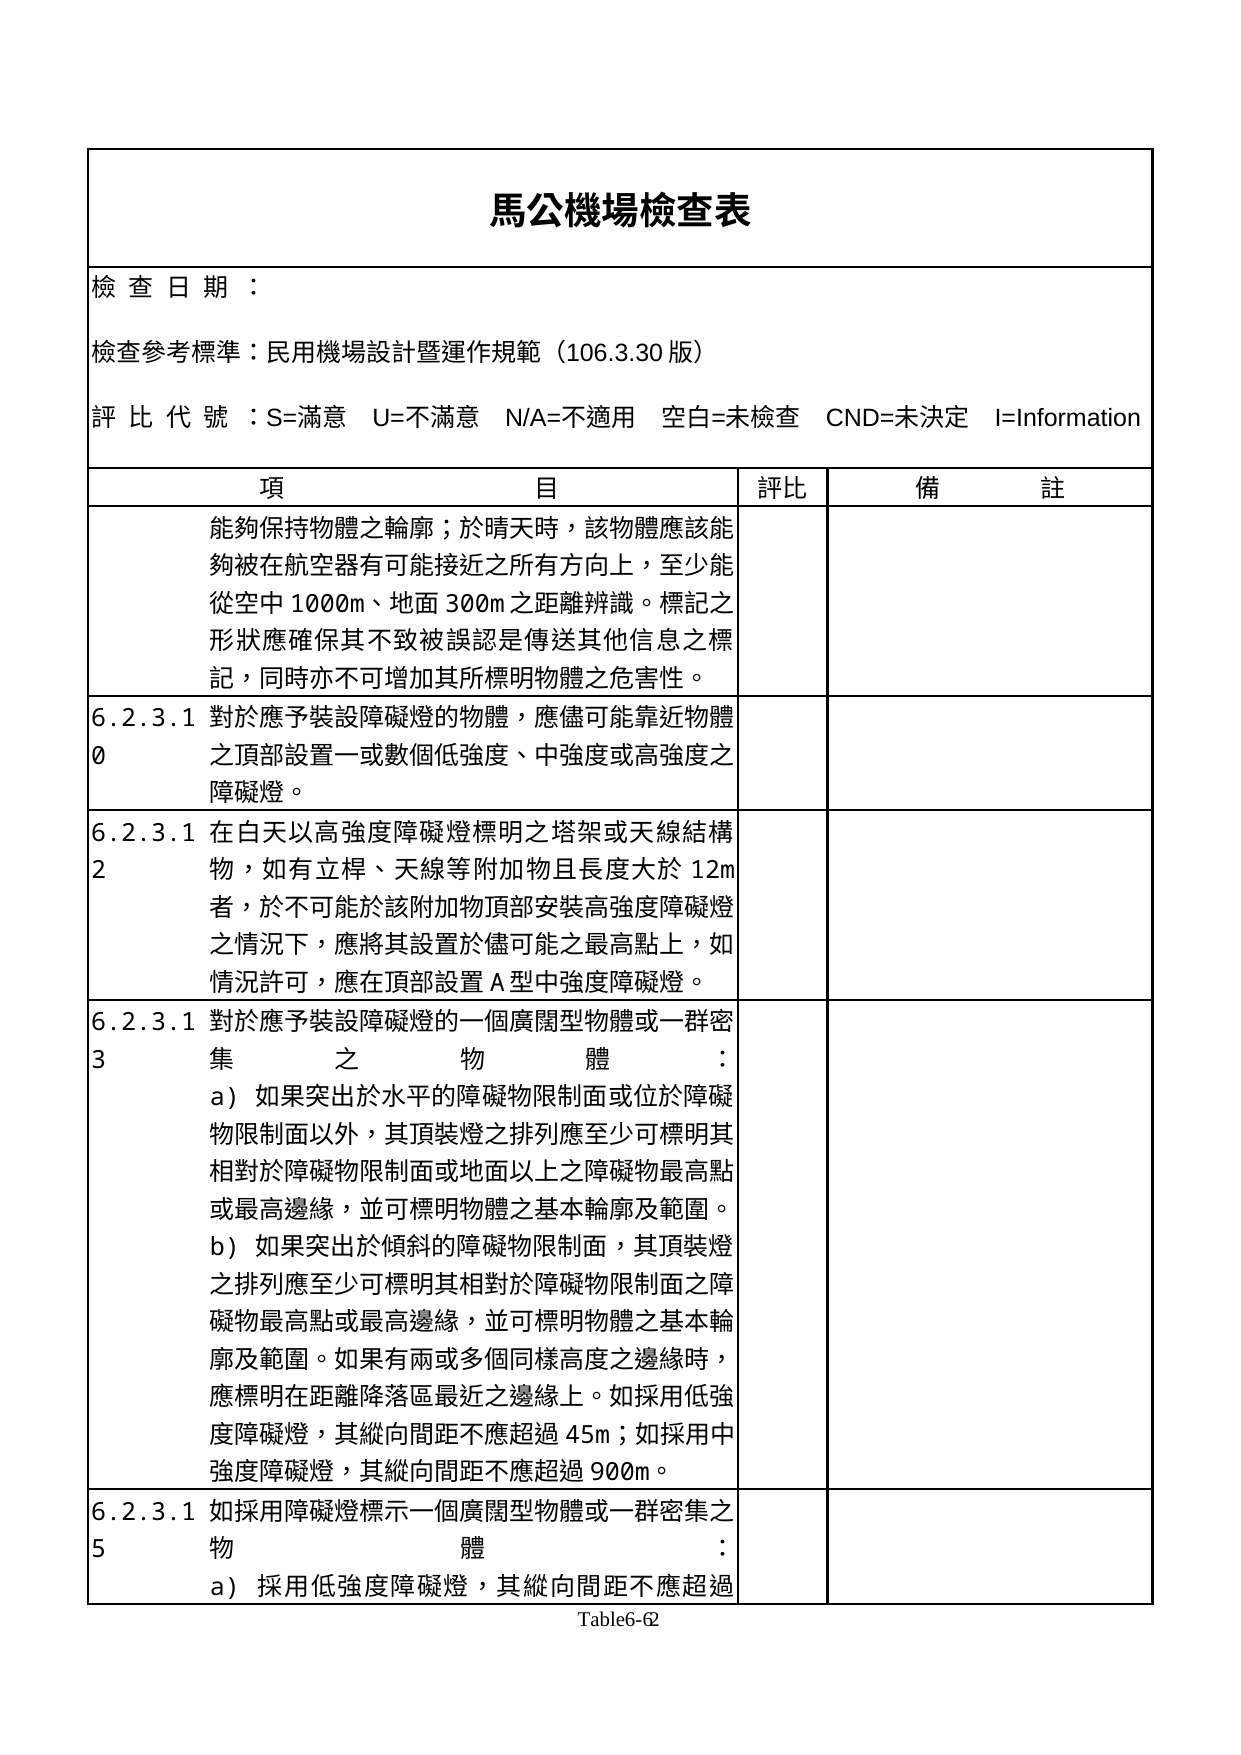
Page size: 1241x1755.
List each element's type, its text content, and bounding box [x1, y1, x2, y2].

table_cell 6.2.3.10 [89, 697, 207, 809]
table_cell [739, 1490, 826, 1603]
table_cell [829, 507, 1151, 694]
table_header 馬公機場檢查表 [89, 150, 1151, 266]
table_cell [829, 811, 1151, 999]
table_cell 如採用障礙燈標示一個廣闊型物體或一群密集之物體： a) 採用低強度障礙燈，其縱向間距不應超過 [207, 1490, 737, 1603]
table_cell 備 註 [829, 469, 1151, 505]
table_cell 對於應予裝設障礙燈的一個廣闊型物體或一群密集之物體： a) 如果突出於水平的障礙物限制面或位於障礙物限制面以外，其頂裝燈之排列應至少可標明其相對於障礙物限制面或地面以上之障礙物最高點或最高邊緣，並可標明物體之基本輪廓及範圍。 b) 如果突出於傾斜的障礙物限制面，其頂裝燈之排列應至少可標明其相對於障礙物限制面之障礙物最高點或最高邊緣，並可標明物體之基本輪廓及範圍。如果有兩或多個同樣高度之邊緣時，應標明在距離降落區最近之邊緣上。如採用低強度障礙燈，其縱向間距不應超過45m；如採用中強度障礙燈，其縱向間距不應超過900m。 [207, 1001, 737, 1488]
table_cell 能夠保持物體之輪廓；於晴天時，該物體應該能夠被在航空器有可能接近之所有方向上，至少能從空中1000m、地面300m之距離辨識。標記之形狀應確保其不致被誤認是傳送其他信息之標記，同時亦不可增加其所標明物體之危害性。 [207, 507, 737, 694]
table_cell [739, 1001, 826, 1488]
table_cell [829, 1001, 1151, 1488]
table_cell 6.2.3.13 [89, 1001, 207, 1488]
table_cell 6.2.3.15 [89, 1490, 207, 1603]
table_cell [739, 811, 826, 999]
table_cell [739, 697, 826, 809]
table_cell 檢 查 日 期 ： 檢查參考標準：民用機場設計暨運作規範（106.3.30版） 評 比 代 號 ：S=滿意 U=不滿意 N/A=不適用 空白=未檢查 CND=未決定 I=Information [89, 268, 1151, 467]
table_cell 評比 [739, 469, 826, 505]
table_cell 在白天以高強度障礙燈標明之塔架或天線結構物，如有立桿、天線等附加物且長度大於12m者，於不可能於該附加物頂部安裝高強度障礙燈之情況下，應將其設置於儘可能之最高點上，如情況許可，應在頂部設置A型中強度障礙燈。 [207, 811, 737, 999]
table_cell 項 目 [207, 469, 737, 505]
table_cell [829, 697, 1151, 809]
table_cell [739, 507, 826, 694]
table_cell [829, 1490, 1151, 1603]
table_cell 6.2.3.12 [89, 811, 207, 999]
table_cell 對於應予裝設障礙燈的物體，應儘可能靠近物體之頂部設置一或數個低強度、中強度或高強度之障礙燈。 [207, 697, 737, 809]
table_cell [89, 507, 207, 694]
table_cell [89, 469, 207, 505]
